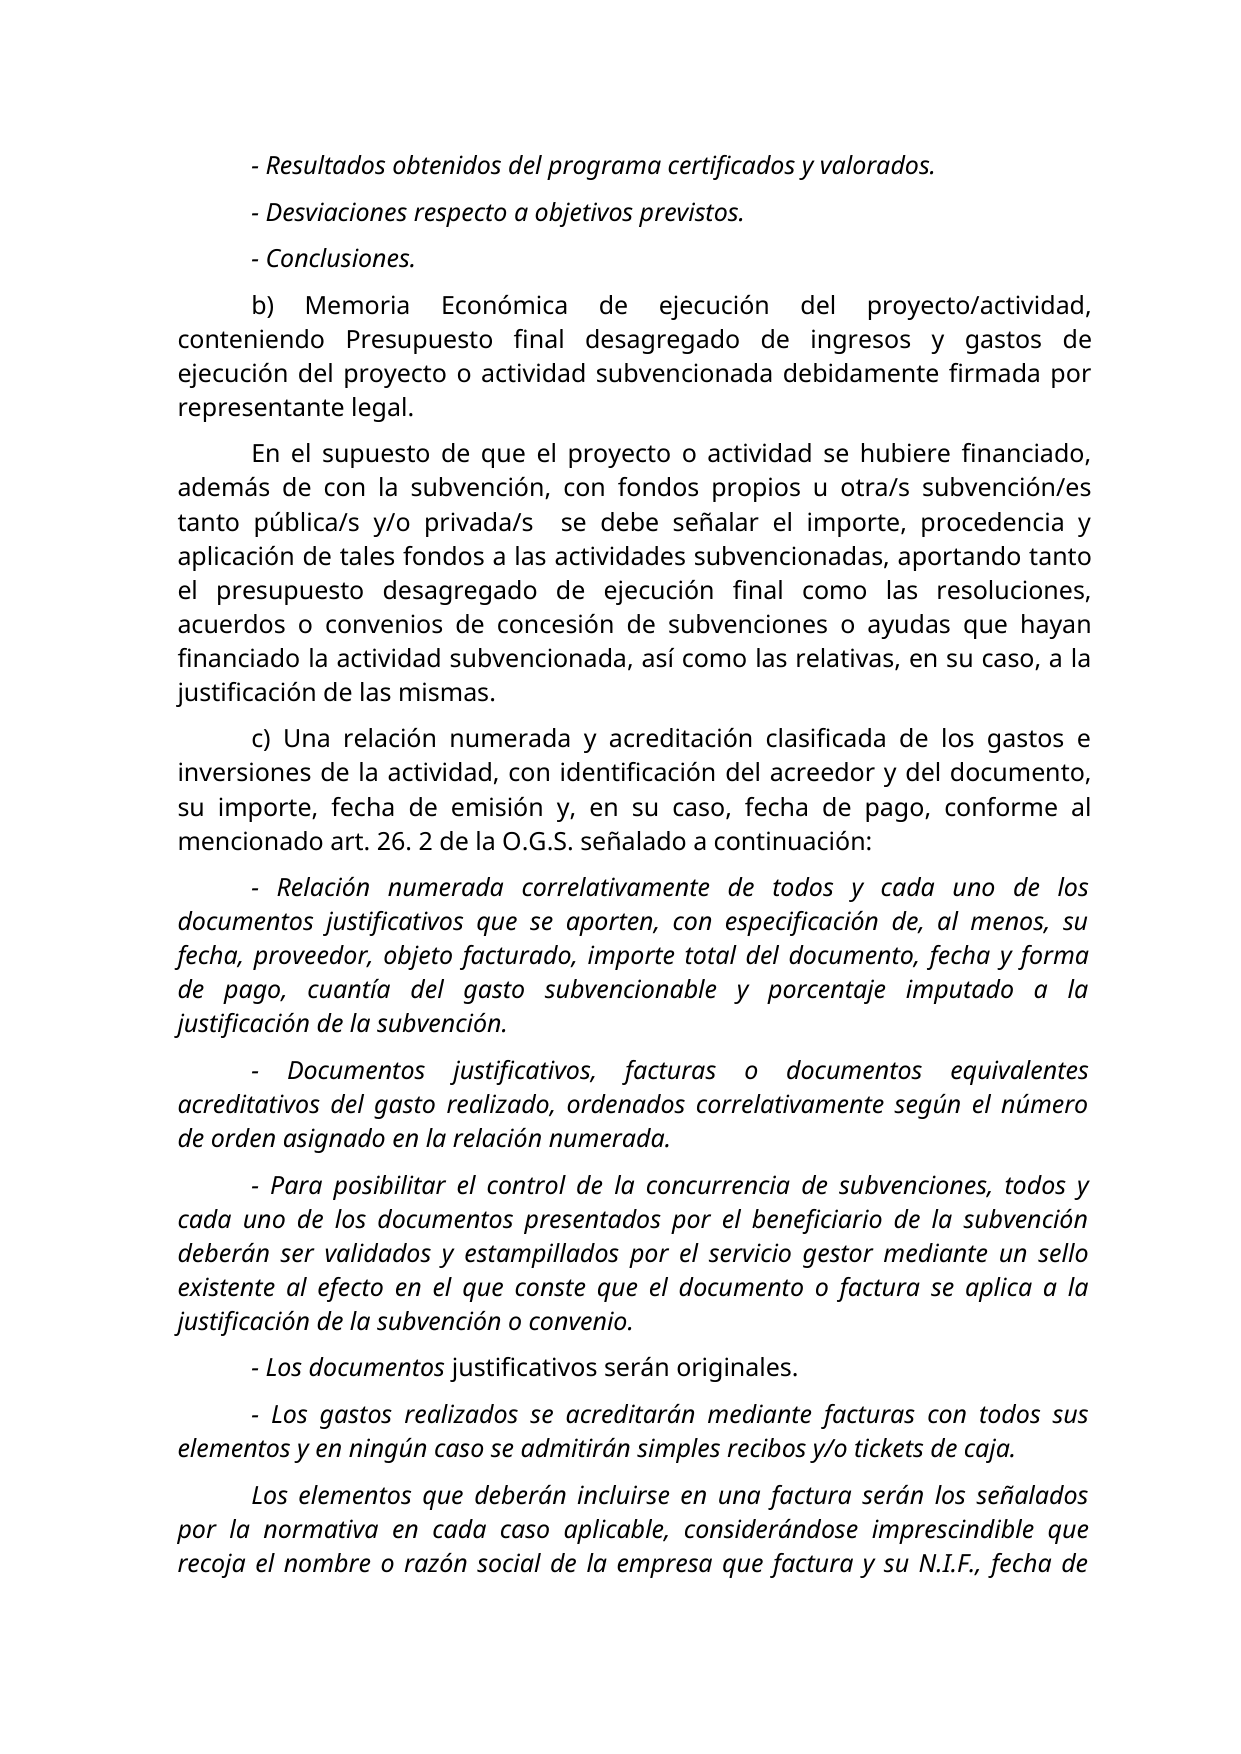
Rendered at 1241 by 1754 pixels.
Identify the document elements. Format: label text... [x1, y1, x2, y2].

text - Resultados obtenidos del programa certificados y valorados. [177, 148, 1093, 182]
text - Documentos justificativos, facturas o documentos equivalentes acreditativos del gasto realizado, ordenados correlativamente según el número de orden asignado en la relación numerada. [177, 1053, 1093, 1155]
text - Relación numerada correlativamente de todos y cada uno de los documentos justificativos que se aporten, con especificación de, al menos, su fecha, proveedor, objeto facturado, importe total del documento, fecha y forma de pago, cuantía del gasto subvencionable y porcentaje imputado a la justificación de la subvención. [177, 870, 1093, 1040]
text - Los gastos realizados se acreditarán mediante facturas con todos sus elementos y en ningún caso se admitirán simples recibos y/o tickets de caja. [177, 1397, 1093, 1465]
text Los elementos que deberán incluirse en una factura serán los señalados por la normativa en cada caso aplicable, considerándose imprescindible que recoja el nombre o razón social de la empresa que factura y su N.I.F., fecha de [177, 1477, 1093, 1579]
text - Desviaciones respecto a objetivos previstos. [177, 194, 1093, 228]
text - Para posibilitar el control de la concurrencia de subvenciones, todos y cada uno de los documentos presentados por el beneficiario de la subvención deberán ser validados y estampillados por el servicio gestor mediante un sello existente al efecto en el que conste que el documento o factura se aplica a la justificación de la subvención o convenio. [177, 1167, 1093, 1338]
text - Los documentos justificativos serán originales. [177, 1350, 1093, 1384]
text - Conclusiones. [177, 241, 1093, 275]
text b) Memoria Económica de ejecución del proyecto/actividad, conteniendo Presupuesto final desagregado de ingresos y gastos de ejecución del proyecto o actividad subvencionada debidamente firmada por representante legal. [177, 287, 1093, 423]
text En el supuesto de que el proyecto o actividad se hubiere financiado, además de con la subvención, con fondos propios u otra/s subvención/es tanto pública/s y/o privada/s se debe señalar el importe, procedencia y aplicación de tales fondos a las actividades subvencionadas, aportando tanto el presupuesto desagregado de ejecución final como las resoluciones, acuerdos o convenios de concesión de subvenciones o ayudas que hayan financiado la actividad subvencionada, así como las relativas, en su caso, a la justificación de las mismas. [177, 436, 1093, 708]
text c) Una relación numerada y acreditación clasificada de los gastos e inversiones de la actividad, con identificación del acreedor y del documento, su importe, fecha de emisión y, en su caso, fecha de pago, conforme al mencionado art. 26. 2 de la O.G.S. señalado a continuación: [177, 721, 1093, 857]
